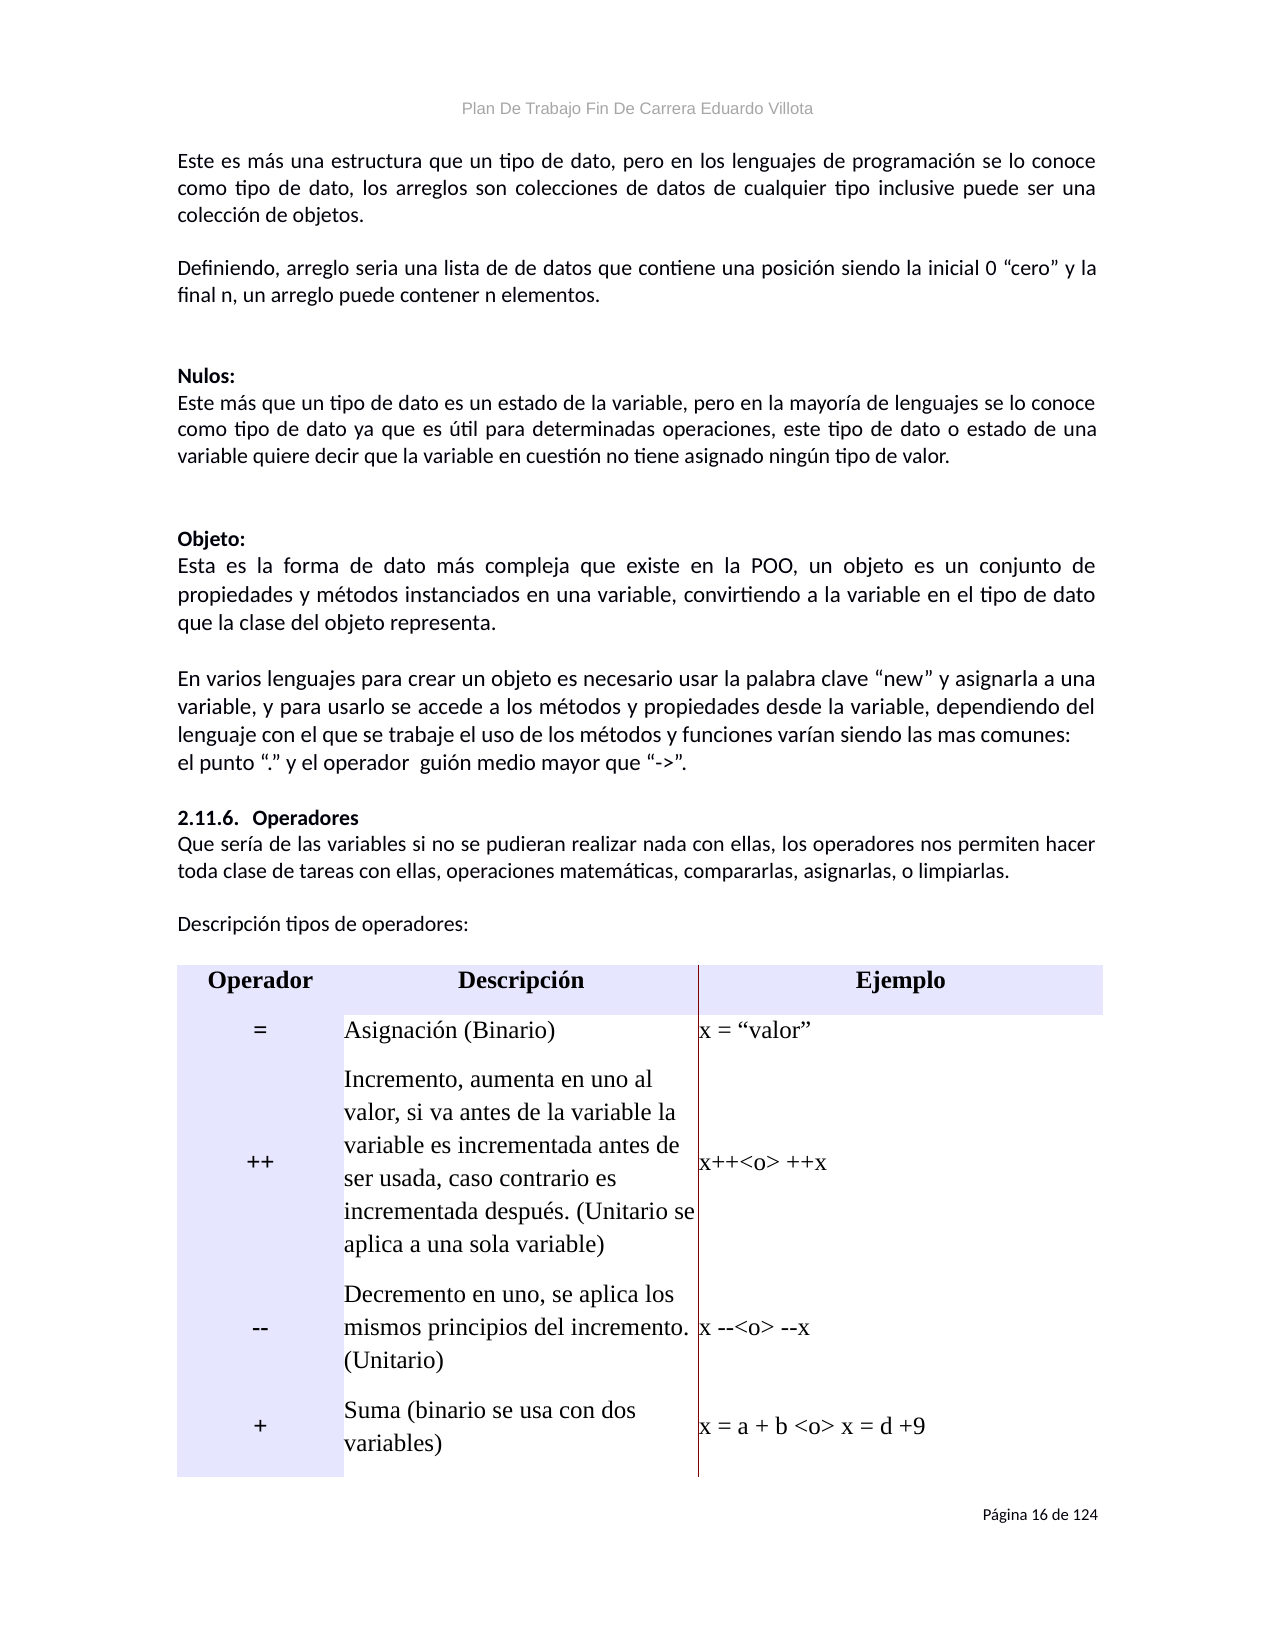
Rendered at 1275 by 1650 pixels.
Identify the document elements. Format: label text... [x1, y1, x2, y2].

table_header Descripción [344, 965, 698, 1015]
table_cell x++<o> ++x [699, 1064, 1103, 1279]
text el punto “.” y el operador guión medio mayor que “->”. [177, 748, 1098, 776]
text Objeto: [177, 525, 1098, 552]
text Esta es la forma de dato más compleja que existe en la POO, un objeto es un conjunto de propiedades y métodos instanciados en una variable, convirtiendo a la variable en el tipo de dato que la clase del objeto representa. [177, 552, 1098, 636]
table_cell + [177, 1395, 344, 1477]
table_cell x = a + b <o> x = d +9 [699, 1395, 1103, 1477]
table_header Operador [177, 965, 344, 1015]
table_cell Incremento, aumenta en uno al valor, si va antes de la variable la variable es incrementada antes de ser usada, caso contrario es incrementada después. (Unitario se aplica a una sola variable) [344, 1064, 698, 1279]
table_cell Suma (binario se usa con dos variables) [344, 1395, 698, 1477]
text Que sería de las variables si no se pudieran realizar nada con ellas, los operadores nos permiten hacer toda clase de tareas con ellas, operaciones matemáticas, compararlas, asignarlas, o limpiarlas. [177, 831, 1098, 884]
text Descripción tipos de operadores: [177, 911, 1098, 937]
text Nulos: [177, 362, 1098, 389]
table_cell Decremento en uno, se aplica los mismos principios del incremento. (Unitario) [344, 1279, 698, 1395]
text En varios lenguajes para crear un objeto es necesario usar la palabra clave “new” y asignarla a una variable, y para usarlo se accede a los métodos y propiedades desde la variable, dependiendo del lenguaje con el que se trabaje el uso de los métodos y funciones varían siendo las mas comunes: [177, 664, 1098, 748]
table_cell ++ [177, 1064, 344, 1279]
table_cell Asignación (Binario) [344, 1015, 698, 1064]
table_cell -- [177, 1279, 344, 1395]
text Este es más una estructura que un tipo de dato, pero en los lenguajes de programación se lo conoce como tipo de dato, los arreglos son colecciones de datos de cualquier tipo inclusive puede ser una colección de objetos. [177, 148, 1098, 228]
text Este más que un tipo de dato es un estado de la variable, pero en la mayoría de lenguajes se lo conoce como tipo de dato ya que es útil para determinadas operaciones, este tipo de dato o estado de una variable quiere decir que la variable en cuestión no tiene asignado ningún tipo de valor. [177, 389, 1098, 469]
table_cell = [177, 1015, 344, 1064]
text 2.11.6. Operadores [177, 804, 1098, 831]
text Definiendo, arreglo seria una lista de de datos que contiene una posición siendo la inicial 0 “cero” y la final n, un arreglo puede contener n elementos. [177, 254, 1098, 308]
table_cell x --<o> --x [699, 1279, 1103, 1395]
table_cell x = “valor” [699, 1015, 1103, 1064]
table_header Ejemplo [699, 965, 1103, 1015]
